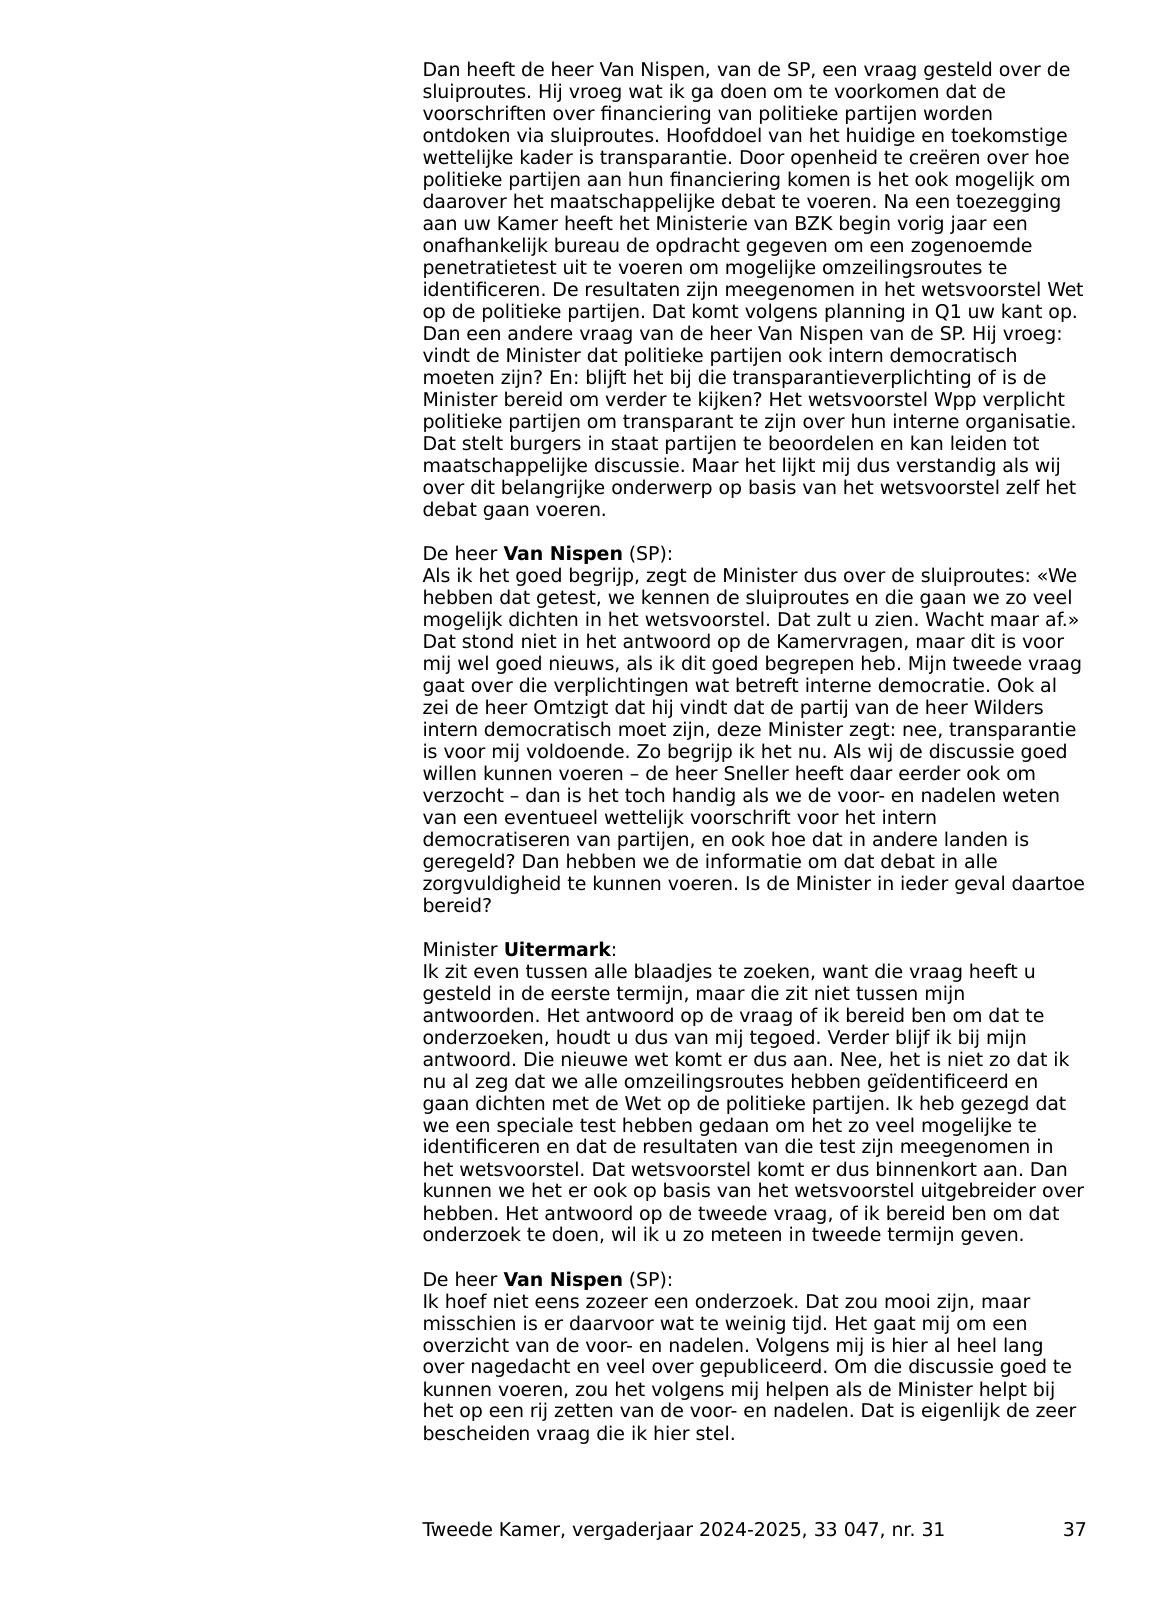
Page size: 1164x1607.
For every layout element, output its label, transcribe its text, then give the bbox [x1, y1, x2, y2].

text Ik hoef niet eens zozeer een onderzoek. Dat zou mooi zijn, maar misschien is er daarvoor wat te weinig tijd. Het gaat mij om een overzicht van de voor- en nadelen. Volgens mij is hier al heel lang over nagedacht en veel over gepubliceerd. Om die discussie goed te kunnen voeren, zou het volgens mij helpen als de Minister helpt bij het op een rij zetten van de voor- en nadelen. Dat is eigenlijk de zeer bescheiden vraag die ik hier stel. [422, 1291, 1087, 1444]
text Ik zit even tussen alle blaadjes te zoeken, want die vraag heeft u gesteld in de eerste termijn, maar die zit niet tussen mijn antwoorden. Het antwoord op de vraag of ik bereid ben om dat te onderzoeken, houdt u dus van mij tegoed. Verder blijf ik bij mijn antwoord. Die nieuwe wet komt er dus aan. Nee, het is niet zo dat ik nu al zeg dat we alle omzeilingsroutes hebben geïdentificeerd en gaan dichten met de Wet op de politieke partijen. Ik heb gezegd dat we een speciale test hebben gedaan om het zo veel mogelijke te identificeren en dat de resultaten van die test zijn meegenomen in het wetsvoorstel. Dat wetsvoorstel komt er dus binnenkort aan. Dan kunnen we het er ook op basis van het wetsvoorstel uitgebreider over hebben. Het antwoord op de tweede vraag, of ik bereid ben om dat onderzoek te doen, wil ik u zo meteen in tweede termijn geven. [422, 961, 1087, 1246]
text Dan heeft de heer Van Nispen, van de SP, een vraag gesteld over de sluiproutes. Hij vroeg wat ik ga doen om te voorkomen dat de voorschriften over financiering van politieke partijen worden ontdoken via sluiproutes. Hoofddoel van het huidige en toekomstige wettelijke kader is transparantie. Door openheid te creëren over hoe politieke partijen aan hun financiering komen is het ook mogelijk om daarover het maatschappelijke debat te voeren. Na een toezegging aan uw Kamer heeft het Ministerie van BZK begin vorig jaar een onafhankelijk bureau de opdracht gegeven om een zogenoemde penetratietest uit te voeren om mogelijke omzeilingsroutes te identificeren. De resultaten zijn meegenomen in het wetsvoorstel Wet op de politieke partijen. Dat komt volgens planning in Q1 uw kant op. [422, 59, 1087, 323]
text De heer Van Nispen (SP): [422, 543, 1087, 565]
text Als ik het goed begrijp, zegt de Minister dus over de sluiproutes: «We hebben dat getest, we kennen de sluiproutes en die gaan we zo veel mogelijk dichten in het wetsvoorstel. Dat zult u zien. Wacht maar af.» Dat stond niet in het antwoord op de Kamervragen, maar dit is voor mij wel goed nieuws, als ik dit goed begrepen heb. Mijn tweede vraag gaat over die verplichtingen wat betreft interne democratie. Ook al zei de heer Omtzigt dat hij vindt dat de partij van de heer Wilders intern democratisch moet zijn, deze Minister zegt: nee, transparantie is voor mij voldoende. Zo begrijp ik het nu. Als wij de discussie goed willen kunnen voeren – de heer Sneller heeft daar eerder ook om verzocht – dan is het toch handig als we de voor- en nadelen weten van een eventueel wettelijk voorschrift voor het intern democratiseren van partijen, en ook hoe dat in andere landen is geregeld? Dan hebben we de informatie om dat debat in alle zorgvuldigheid te kunnen voeren. Is de Minister in ieder geval daartoe bereid? [422, 565, 1087, 916]
text Dan een andere vraag van de heer Van Nispen van de SP. Hij vroeg: vindt de Minister dat politieke partijen ook intern democratisch moeten zijn? En: blijft het bij die transparantieverplichting of is de Minister bereid om verder te kijken? Het wetsvoorstel Wpp verplicht politieke partijen om transparant te zijn over hun interne organisatie. Dat stelt burgers in staat partijen te beoordelen en kan leiden tot maatschappelijke discussie. Maar het lijkt mij dus verstandig als wij over dit belangrijke onderwerp op basis van het wetsvoorstel zelf het debat gaan voeren. [422, 323, 1087, 521]
text De heer Van Nispen (SP): [422, 1268, 1087, 1291]
text Minister Uitermark: [422, 939, 1087, 961]
